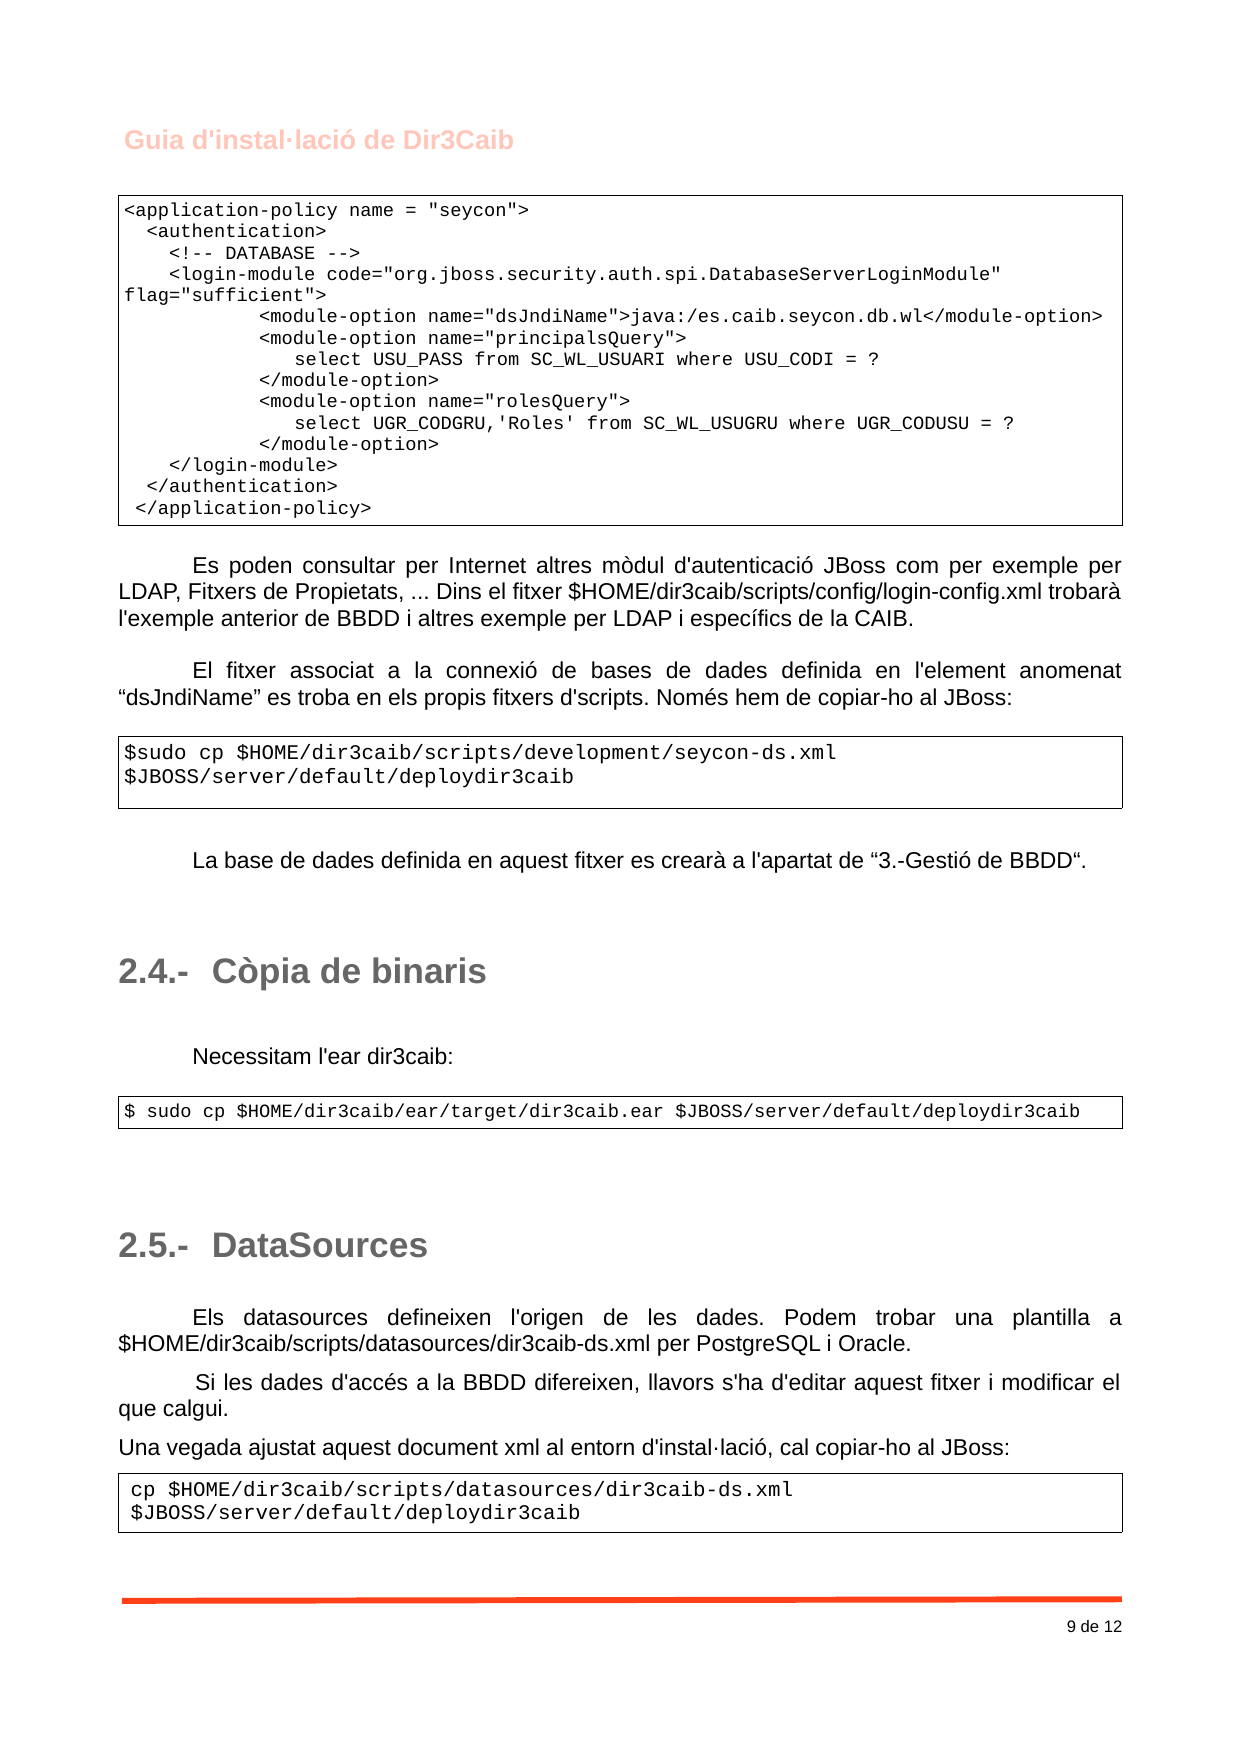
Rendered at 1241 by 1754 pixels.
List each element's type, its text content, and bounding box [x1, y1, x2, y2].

text Es poden consultar per Internet altres mòdul d'autenticació JBoss com per exemple per LDAP, Fitxers de Propietats, ... Dins el fitxer $HOME/dir3caib/scripts/config/login-config.xml trobarà l'exemple anterior de BBDD i altres exemple per LDAP i específics de la CAIB. [118, 552, 1122, 631]
table_header $sudo cp $HOME/dir3caib/scripts/development/seycon-ds.xml $JBOSS/server/default/deploydir3caib [119, 737, 1122, 808]
text El fitxer associat a la connexió de bases de dades definida en l'element anomenat “dsJndiName” es troba en els propis fitxers d'scripts. Només hem de copiar-ho al JBoss: [118, 657, 1122, 710]
table_header $ sudo cp $HOME/dir3caib/ear/target/dir3caib.ear $JBOSS/server/default/deploydir3caib [119, 1097, 1122, 1128]
table_header <application-policy name = "seycon"> <authentication> <!-- DATABASE --> <login-module code="org.jboss.security.auth.spi.DatabaseServerLoginModule" flag="sufficient"> <module-option name="dsJndiName">java:/es.caib.seycon.db.wl</module-option> <module-option name="principalsQuery"> select USU_PASS from SC_WL_USUARI where USU_CODI = ? </module-option> <module-option name="rolesQuery"> select UGR_CODGRU,'Roles' from SC_WL_USUGRU where UGR_CODUSU = ? </module-option> </login-module> </authentication> </application-policy> [119, 196, 1122, 525]
subtitle DataSources [118, 1224, 1122, 1264]
text Necessitam l'ear dir3caib: [118, 1043, 1122, 1069]
text Si les dades d'accés a la BBDD difereixen, llavors s'ha d'editar aquest fitxer i modificar el que calgui. [118, 1369, 1122, 1421]
subtitle Còpia de binaris [118, 951, 1122, 991]
text Els datasources defineixen l'origen de les dades. Podem trobar una plantilla a $HOME/dir3caib/scripts/datasources/dir3caib-ds.xml per PostgreSQL i Oracle. [118, 1303, 1122, 1356]
text La base de dades definida en aquest fitxer es crearà a l'apartat de “3.-Gestió de BBDD“. [118, 847, 1122, 873]
table_header cp $HOME/dir3caib/scripts/datasources/dir3caib-ds.xml $JBOSS/server/default/deploydir3caib [119, 1474, 1122, 1532]
text Una vegada ajustat aquest document xml al entorn d'instal·lació, cal copiar-ho al JBoss: [118, 1434, 1122, 1460]
